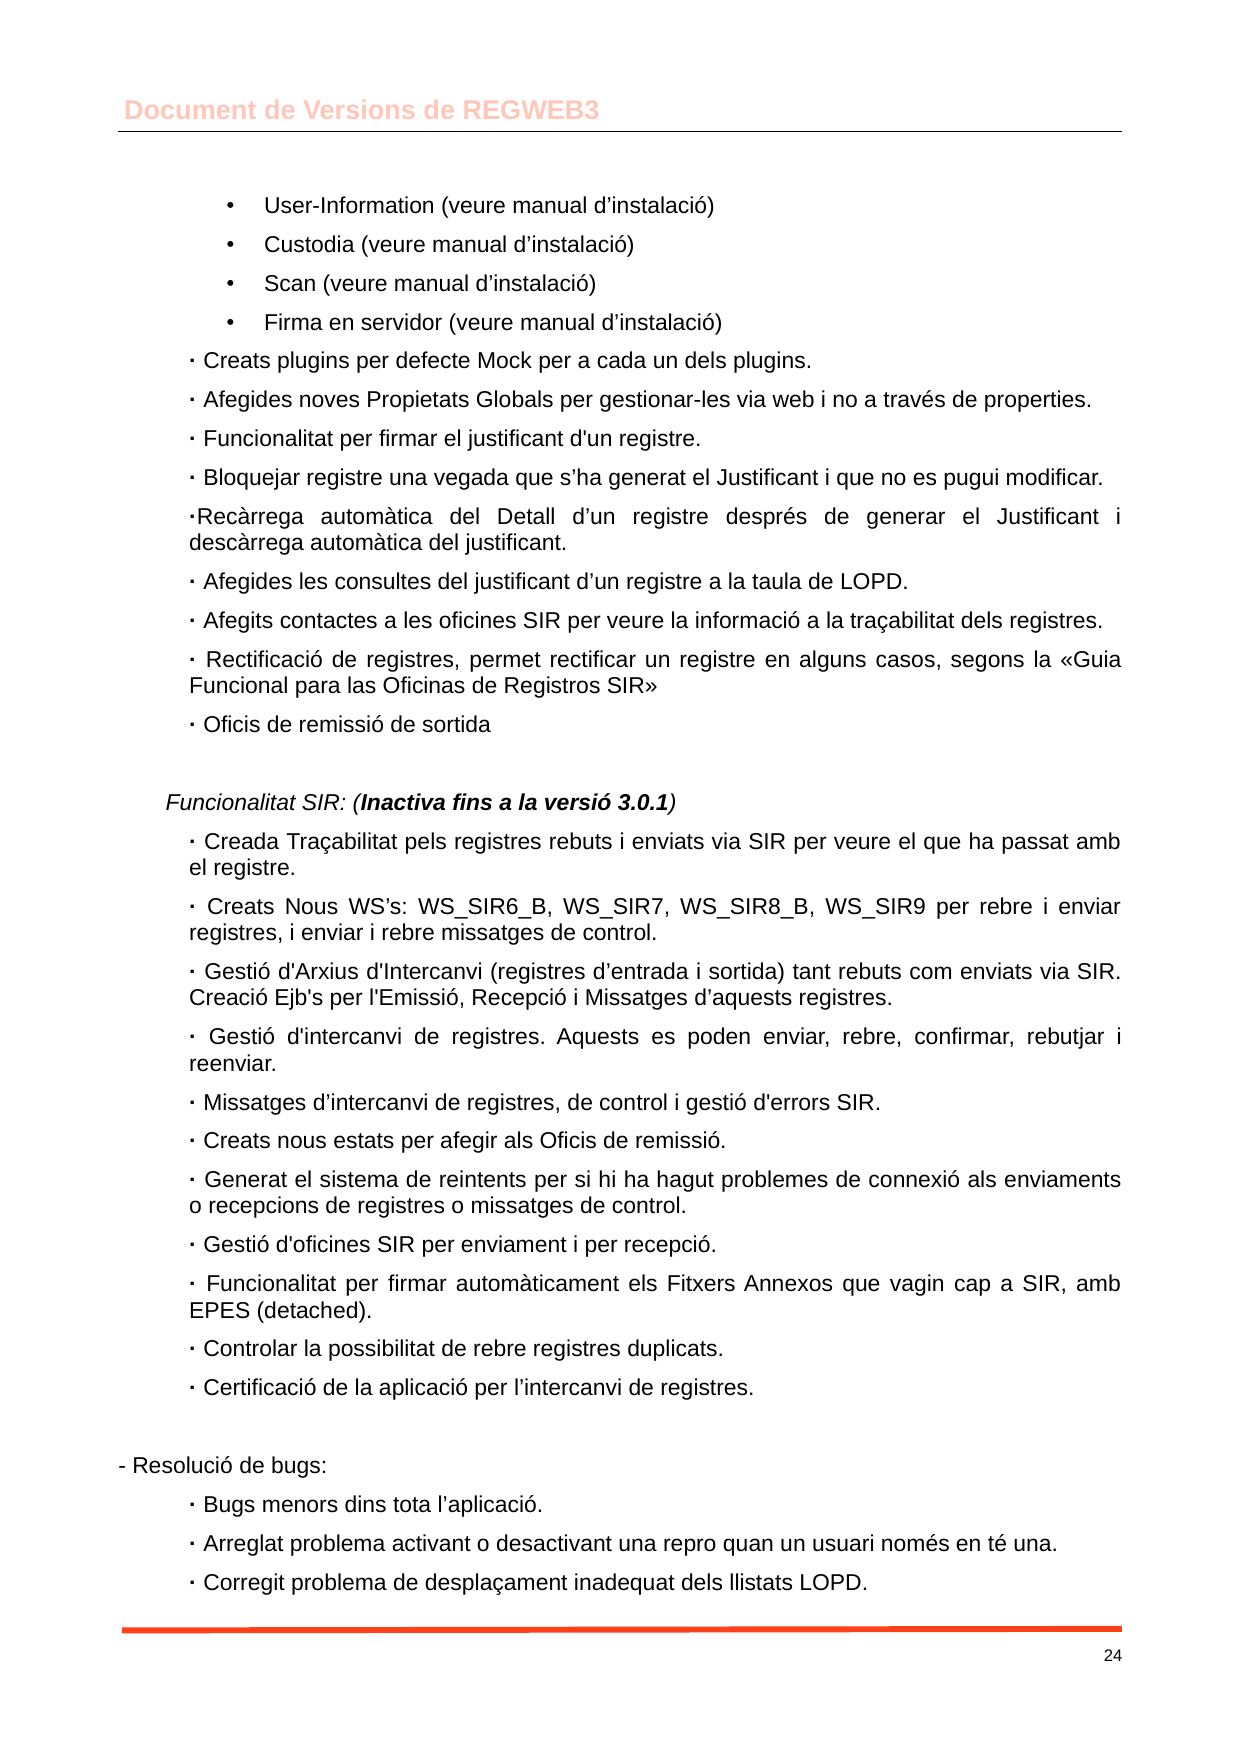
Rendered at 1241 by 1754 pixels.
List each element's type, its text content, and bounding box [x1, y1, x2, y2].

text · Missatges d’intercanvi de registres, de control i gestió d'errors SIR. [189, 1088, 1122, 1115]
text · Oficis de remissió de sortida [189, 711, 1122, 737]
text · Creada Traçabilitat pels registres rebuts i enviats via SIR per veure el que ha passat amb el registre. [189, 828, 1122, 880]
list Scan (veure manual d’instalació) [226, 270, 1122, 296]
text · Rectificació de registres, permet rectificar un registre en alguns casos, segons la «Guia Funcional para las Oficinas de Registros SIR» [189, 646, 1122, 698]
text ·Recàrrega automàtica del Detall d’un registre després de generar el Justificant i descàrrega automàtica del justificant. [189, 503, 1122, 556]
text · Creats Nous WS’s: WS_SIR6_B, WS_SIR7, WS_SIR8_B, WS_SIR9 per rebre i enviar registres, i enviar i rebre missatges de control. [189, 893, 1122, 946]
list Firma en servidor (veure manual d’instalació) [226, 309, 1122, 335]
list Custodia (veure manual d’instalació) [226, 231, 1122, 257]
text · Gestió d'intercanvi de registres. Aquests es poden enviar, rebre, confirmar, rebutjar i reenviar. [189, 1023, 1122, 1076]
text · Corregit problema de desplaçament inadequat dels llistats LOPD. [189, 1568, 1122, 1595]
text · Afegides les consultes del justificant d’un registre a la taula de LOPD. [189, 568, 1122, 594]
text · Gestió d'oficines SIR per enviament i per recepció. [189, 1231, 1122, 1258]
text · Bloquejar registre una vegada que s’ha generat el Justificant i que no es pugui modificar. [189, 464, 1122, 490]
text · Funcionalitat per firmar el justificant d'un registre. [189, 425, 1122, 452]
text - Resolució de bugs: [118, 1452, 1122, 1478]
text · Generat el sistema de reintents per si hi ha hagut problemes de connexió als enviaments o recepcions de registres o missatges de control. [189, 1166, 1122, 1219]
text · Creats plugins per defecte Mock per a cada un dels plugins. [189, 347, 1122, 374]
text · Afegides noves Propietats Globals per gestionar-les via web i no a través de properties. [189, 386, 1122, 413]
text · Afegits contactes a les oficines SIR per veure la informació a la traçabilitat dels registres. [189, 607, 1122, 633]
text · Gestió d'Arxius d'Intercanvi (registres d’entrada i sortida) tant rebuts com enviats via SIR. Creació Ejb's per l'Emissió, Recepció i Missatges d’aquests registres. [189, 958, 1122, 1011]
list User-Information (veure manual d’instalació) [226, 192, 1122, 218]
text · Bugs menors dins tota l’aplicació. [189, 1491, 1122, 1517]
text · Controlar la possibilitat de rebre registres duplicats. [189, 1335, 1122, 1362]
text Funcionalitat SIR: (Inactiva fins a la versió 3.0.1) [165, 789, 1122, 815]
text · Creats nous estats per afegir als Oficis de remissió. [189, 1127, 1122, 1154]
text · Certificació de la aplicació per l’intercanvi de registres. [189, 1374, 1122, 1401]
text · Arreglat problema activant o desactivant una repro quan un usuari només en té una. [189, 1530, 1122, 1556]
text · Funcionalitat per firmar automàticament els Fitxers Annexos que vagin cap a SIR, amb EPES (detached). [189, 1270, 1122, 1323]
